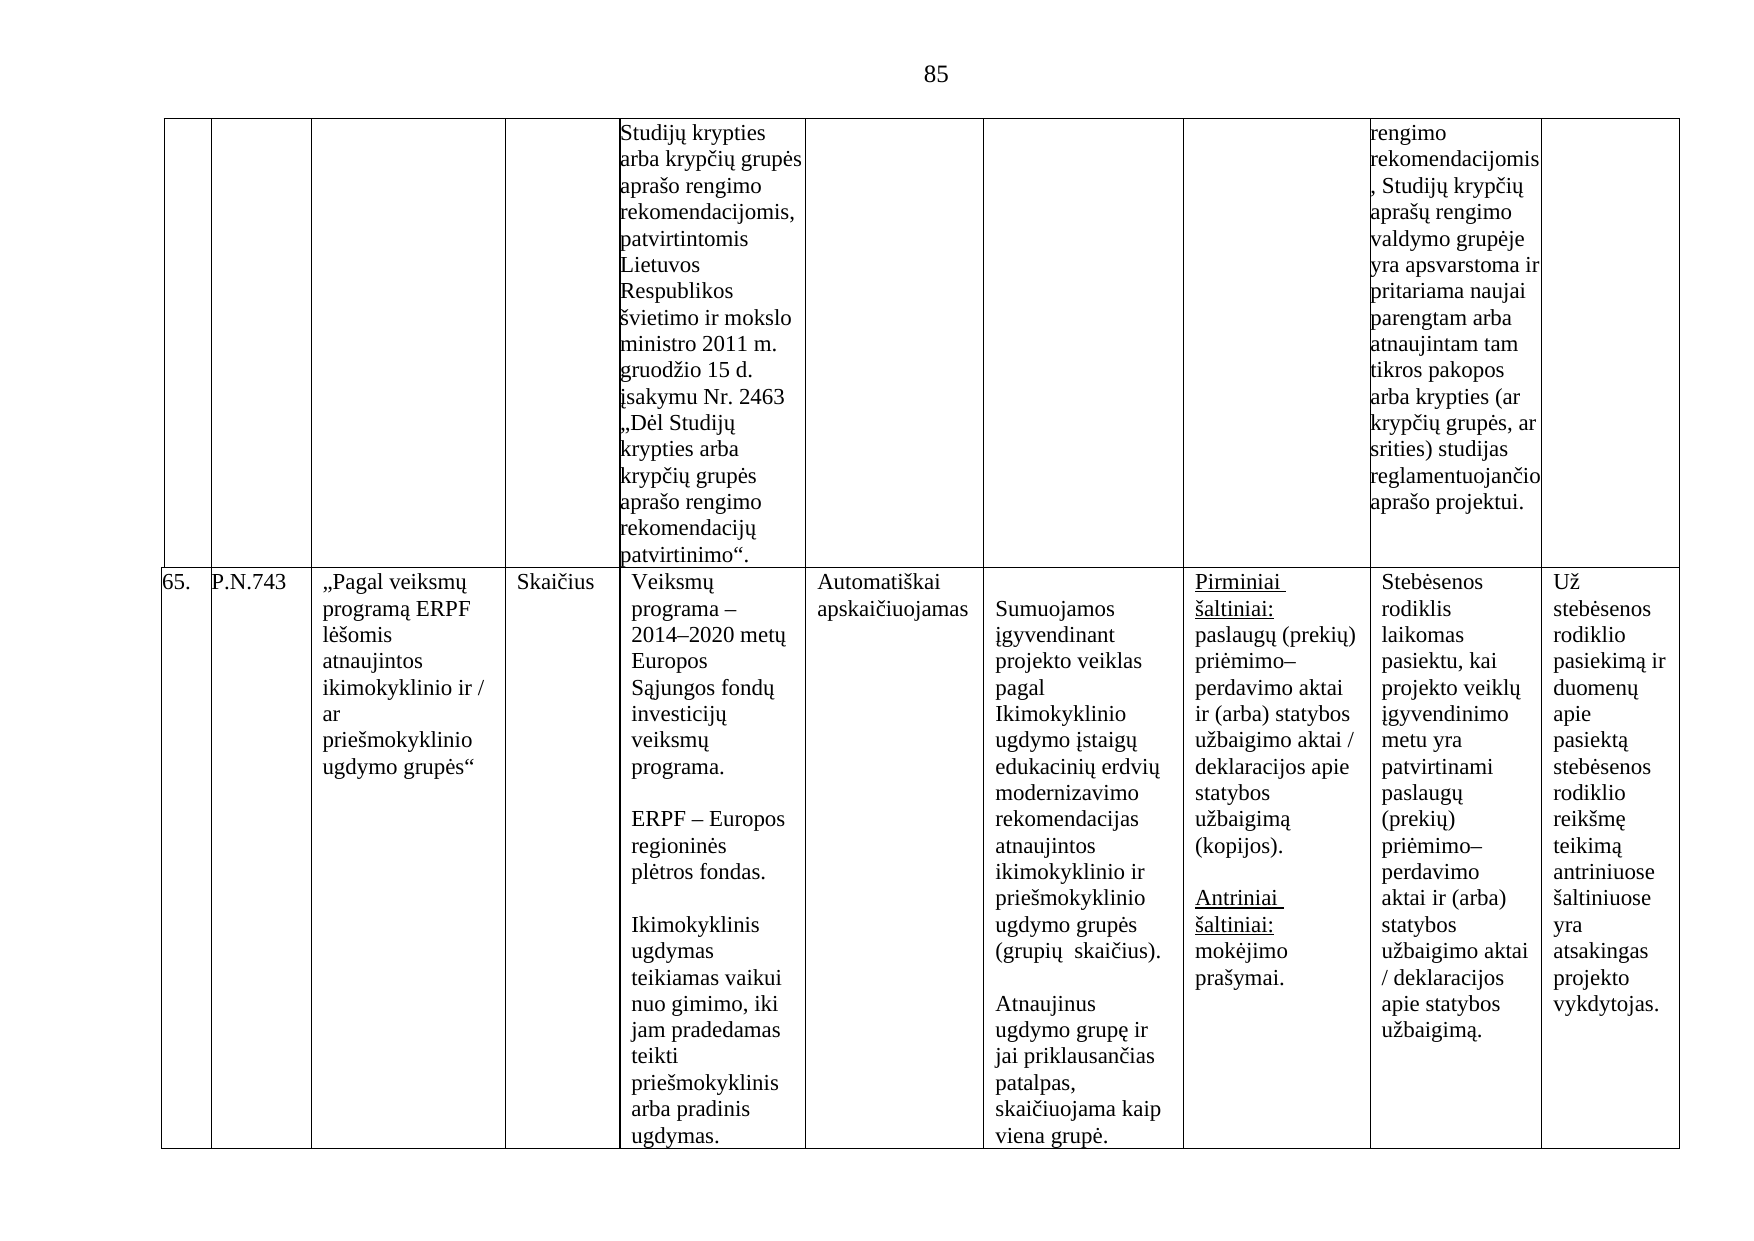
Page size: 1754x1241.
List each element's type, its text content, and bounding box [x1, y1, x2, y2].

table_cell Pirminiai šaltiniai: paslaugų (prekių) priėmimo–perdavimo aktai ir (arba) statybos užbaigimo aktai / deklaracijos apie statybos užbaigimą (kopijos). Antriniai šaltiniai: mokėjimo prašymai. [1184, 568, 1370, 1148]
table_cell 65. [162, 568, 211, 1148]
table_cell Už stebėsenos rodiklio pasiekimą ir duomenų apie pasiektą stebėsenos rodiklio reikšmę teikimą antriniuose šaltiniuose yra atsakingas projekto vykdytojas. [1542, 568, 1679, 1148]
table_cell [1542, 119, 1679, 567]
table_cell [1184, 119, 1370, 567]
table_cell Automatiškai apskaičiuojamas [806, 568, 983, 1148]
table_cell [806, 119, 983, 567]
table_cell Studijų krypties arba krypčių grupės aprašo rengimo rekomendacijomis, patvirtintomis Lietuvos Respublikos švietimo ir mokslo ministro 2011 m. gruodžio 15 d. įsakymu Nr. 2463 „Dėl Studijų krypties arba krypčių grupės aprašo rengimo rekomendacijų patvirtinimo“. [621, 119, 805, 567]
table_cell Veiksmų programa – 2014–2020 metų Europos Sąjungos fondų investicijų veiksmų programa. ERPF – Europos regioninės plėtros fondas. Ikimokyklinis ugdymas teikiamas vaikui nuo gimimo, iki jam pradedamas teikti priešmokyklinis arba pradinis ugdymas. [621, 568, 805, 1148]
table_cell Skaičius [506, 568, 619, 1148]
table_cell Sumuojamos įgyvendinant projekto veiklas pagal Ikimokyklinio ugdymo įstaigų edukacinių erdvių modernizavimo rekomendacijas atnaujintos ikimokyklinio ir priešmokyklinio ugdymo grupės (grupių skaičius). Atnaujinus ugdymo grupę ir jai priklausančias patalpas, skaičiuojama kaip viena grupė. [984, 568, 1183, 1148]
table_cell [984, 119, 1183, 567]
table_cell P.N.743 [212, 568, 311, 1148]
table_cell [212, 119, 311, 567]
table_cell [312, 119, 505, 567]
table_cell [165, 119, 211, 567]
table_cell rengimo rekomendacijomis, Studijų krypčių aprašų rengimo valdymo grupėje yra apsvarstoma ir pritariama naujai parengtam arba atnaujintam tam tikros pakopos arba krypties (ar krypčių grupės, ar srities) studijas reglamentuojančio aprašo projektui. [1371, 119, 1541, 567]
table_cell „Pagal veiksmų programą ERPF lėšomis atnaujintos ikimokyklinio ir / ar priešmokyklinio ugdymo grupės“ [312, 568, 505, 1148]
table_cell Stebėsenos rodiklis laikomas pasiektu, kai projekto veiklų įgyvendinimo metu yra patvirtinami paslaugų (prekių) priėmimo–perdavimo aktai ir (arba) statybos užbaigimo aktai / deklaracijos apie statybos užbaigimą. [1371, 568, 1541, 1148]
table_cell [506, 119, 619, 567]
